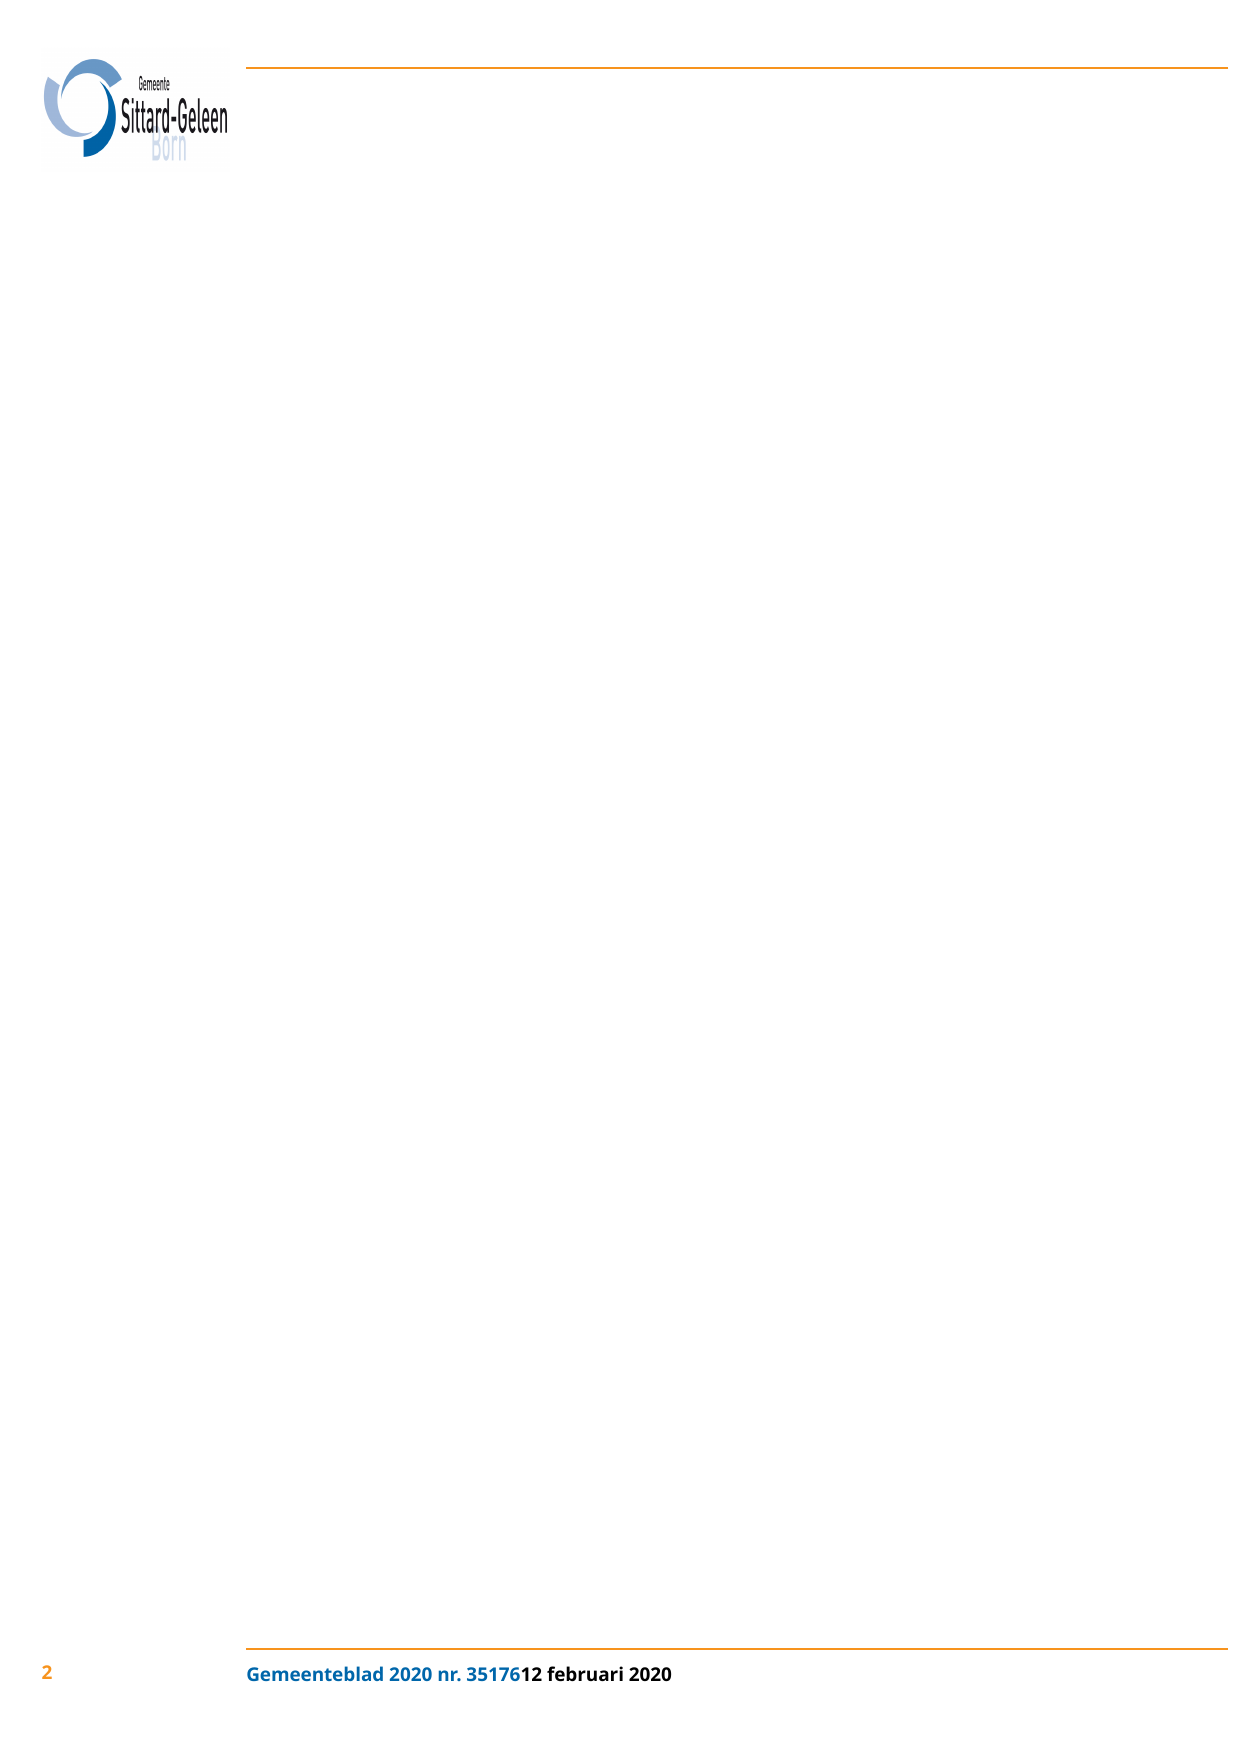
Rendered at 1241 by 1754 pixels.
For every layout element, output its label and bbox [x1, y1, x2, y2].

picture [41, 47, 231, 172]
